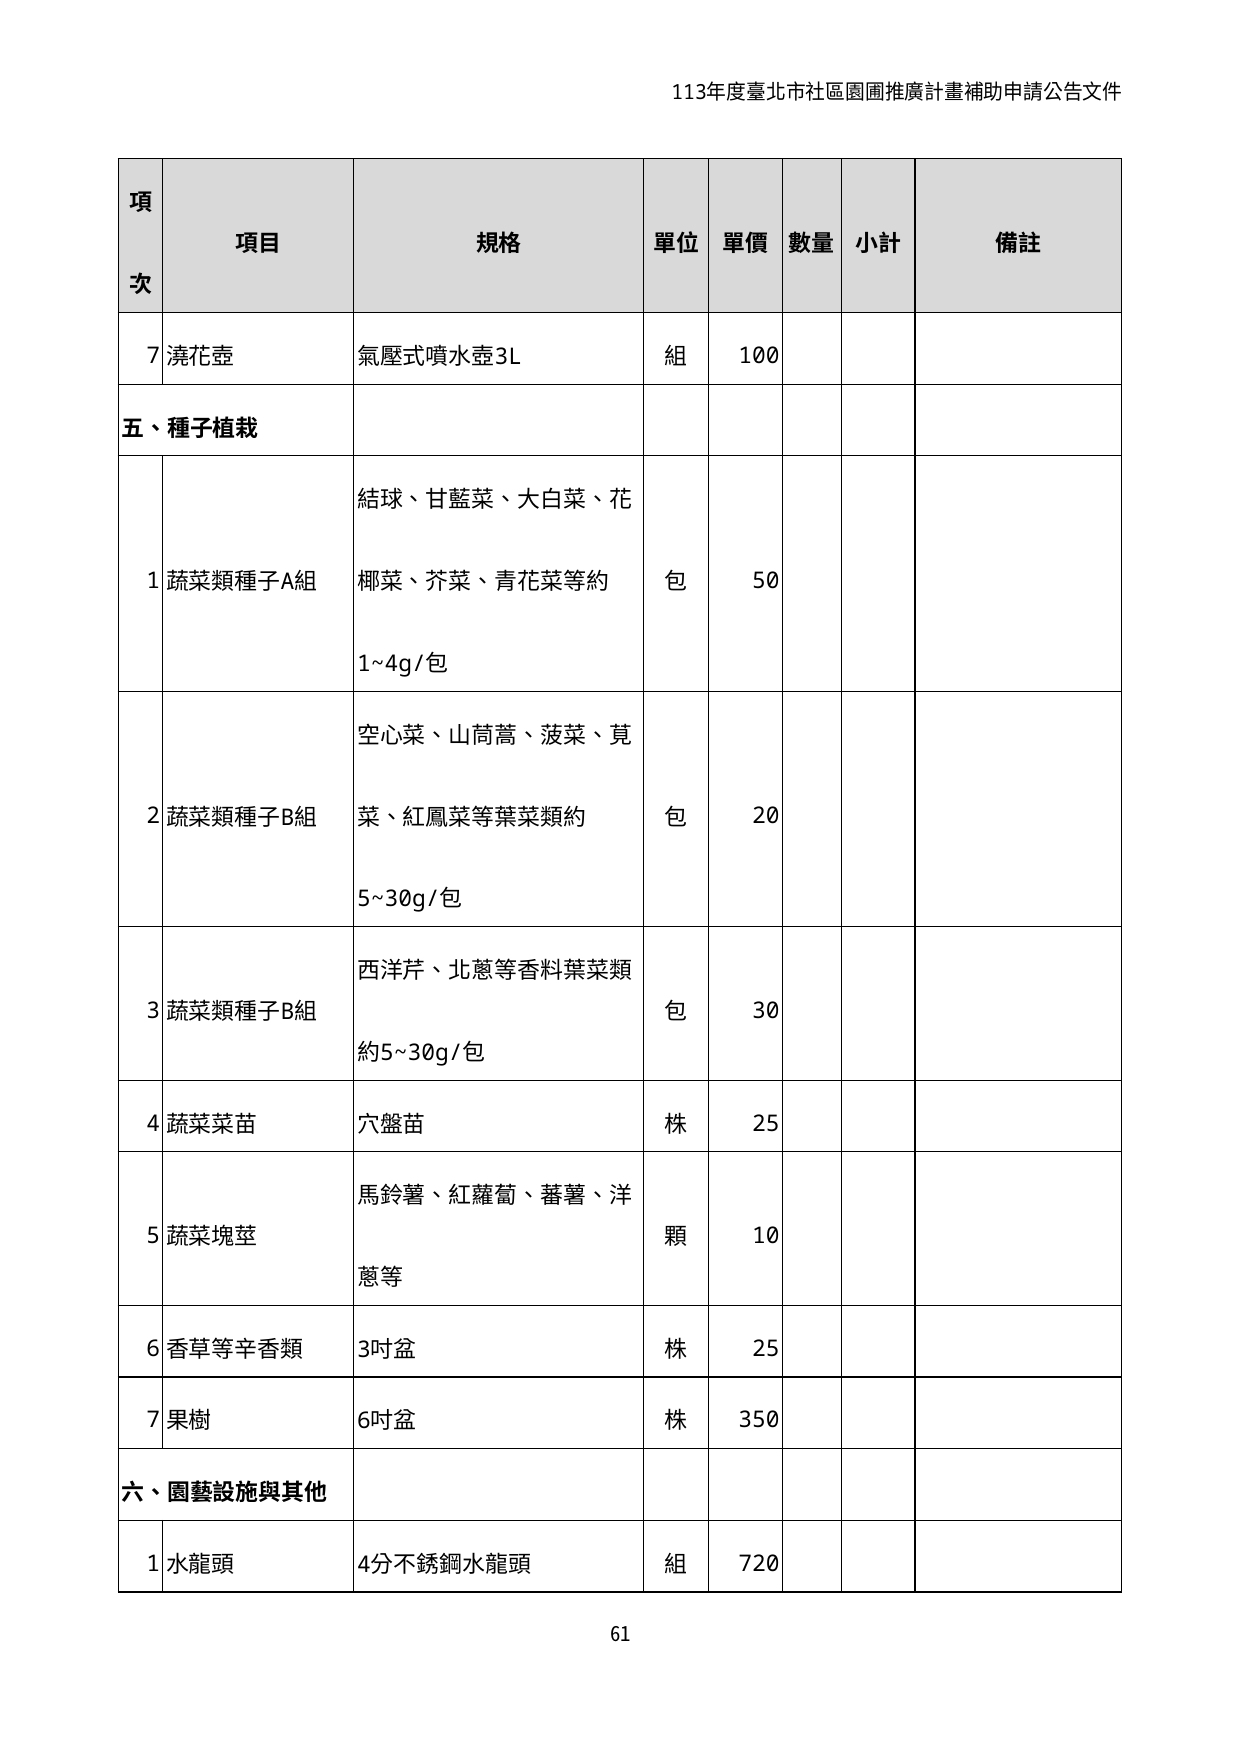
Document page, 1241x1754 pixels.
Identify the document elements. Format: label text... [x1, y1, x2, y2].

table_cell 25 [709, 1306, 782, 1376]
table_cell 10 [709, 1152, 782, 1305]
table_cell 結球、甘藍菜、大白菜、花椰菜、芥菜、青花菜等約1~4g/包 [354, 456, 643, 691]
table_cell [783, 385, 841, 455]
table_cell [842, 1081, 914, 1151]
table_cell [783, 456, 841, 691]
table_cell [842, 313, 914, 383]
table_cell [916, 927, 1121, 1079]
table_cell [709, 1449, 782, 1520]
table_cell 6 [119, 1306, 162, 1376]
table_cell [916, 1521, 1121, 1591]
table_cell 六、園藝設施與其他 [119, 1449, 353, 1520]
table_cell [644, 385, 708, 455]
table_cell [783, 927, 841, 1079]
table_cell 5 [119, 1152, 162, 1305]
table_cell [709, 385, 782, 455]
table_header 單位 [644, 159, 708, 312]
table_cell [842, 456, 914, 691]
table_cell 穴盤苗 [354, 1081, 643, 1151]
table_cell 果樹 [163, 1378, 353, 1448]
table_header 項次 [119, 159, 162, 312]
table_cell 7 [119, 1378, 162, 1448]
table_cell [783, 1306, 841, 1376]
table_cell [842, 927, 914, 1079]
table_cell 西洋芹、北蔥等香料葉菜類約5~30g/包 [354, 927, 643, 1079]
table_cell [783, 1449, 841, 1520]
table_cell 蔬菜類種子B組 [163, 927, 353, 1079]
table_cell 澆花壺 [163, 313, 353, 383]
table_cell 7 [119, 313, 162, 383]
table_cell 2 [119, 692, 162, 926]
table_cell 株 [644, 1306, 708, 1376]
table_cell 株 [644, 1378, 708, 1448]
table_cell [916, 1378, 1121, 1448]
table_cell [916, 1152, 1121, 1305]
table_cell 20 [709, 692, 782, 926]
table_cell 包 [644, 692, 708, 926]
table_cell [354, 1449, 643, 1520]
table_cell 1 [119, 1521, 162, 1591]
table_cell [783, 692, 841, 926]
table_cell 組 [644, 313, 708, 383]
table_cell [842, 1521, 914, 1591]
table_cell 25 [709, 1081, 782, 1151]
table_cell 350 [709, 1378, 782, 1448]
table_cell 3 [119, 927, 162, 1079]
table_cell 蔬菜類種子A組 [163, 456, 353, 691]
table_cell [644, 1449, 708, 1520]
table_cell [842, 1152, 914, 1305]
table_cell [916, 385, 1121, 455]
table_cell 株 [644, 1081, 708, 1151]
table_cell 香草等辛香類 [163, 1306, 353, 1376]
table_cell 蔬菜類種子B組 [163, 692, 353, 926]
table_cell [916, 456, 1121, 691]
table_cell [842, 1378, 914, 1448]
table_cell [916, 1306, 1121, 1376]
table_cell 顆 [644, 1152, 708, 1305]
table_cell 馬鈴薯、紅蘿蔔、蕃薯、洋蔥等 [354, 1152, 643, 1305]
table_header 項目 [163, 159, 353, 312]
table_cell [354, 385, 643, 455]
table_cell [916, 1081, 1121, 1151]
table_header 單價 [709, 159, 782, 312]
table_cell 4分不銹鋼水龍頭 [354, 1521, 643, 1591]
table_cell 50 [709, 456, 782, 691]
table_cell [783, 313, 841, 383]
table_header 備註 [916, 159, 1121, 312]
table_cell 720 [709, 1521, 782, 1591]
table_cell 包 [644, 456, 708, 691]
table_cell [916, 692, 1121, 926]
table_cell [916, 313, 1121, 383]
table_cell 6吋盆 [354, 1378, 643, 1448]
table_cell 蔬菜塊莖 [163, 1152, 353, 1305]
table_cell 30 [709, 927, 782, 1079]
table_cell 組 [644, 1521, 708, 1591]
table_cell 空心菜、山茼蒿、菠菜、莧菜、紅鳳菜等葉菜類約5~30g/包 [354, 692, 643, 926]
table_header 數量 [783, 159, 841, 312]
table_cell [842, 1449, 914, 1520]
table_cell 氣壓式噴水壺3L [354, 313, 643, 383]
table_cell 五、種子植栽 [119, 385, 353, 455]
table_cell [842, 385, 914, 455]
table_cell [783, 1378, 841, 1448]
table_cell [842, 1306, 914, 1376]
table_header 規格 [354, 159, 643, 312]
table_header 小計 [842, 159, 914, 312]
table_cell [916, 1449, 1121, 1520]
table_cell 4 [119, 1081, 162, 1151]
table_cell 蔬菜菜苗 [163, 1081, 353, 1151]
table_cell 水龍頭 [163, 1521, 353, 1591]
table_cell [783, 1081, 841, 1151]
table_cell 包 [644, 927, 708, 1079]
table_cell [783, 1521, 841, 1591]
table_cell 100 [709, 313, 782, 383]
table_cell [783, 1152, 841, 1305]
table_cell [842, 692, 914, 926]
table_cell 3吋盆 [354, 1306, 643, 1376]
table_cell 1 [119, 456, 162, 691]
